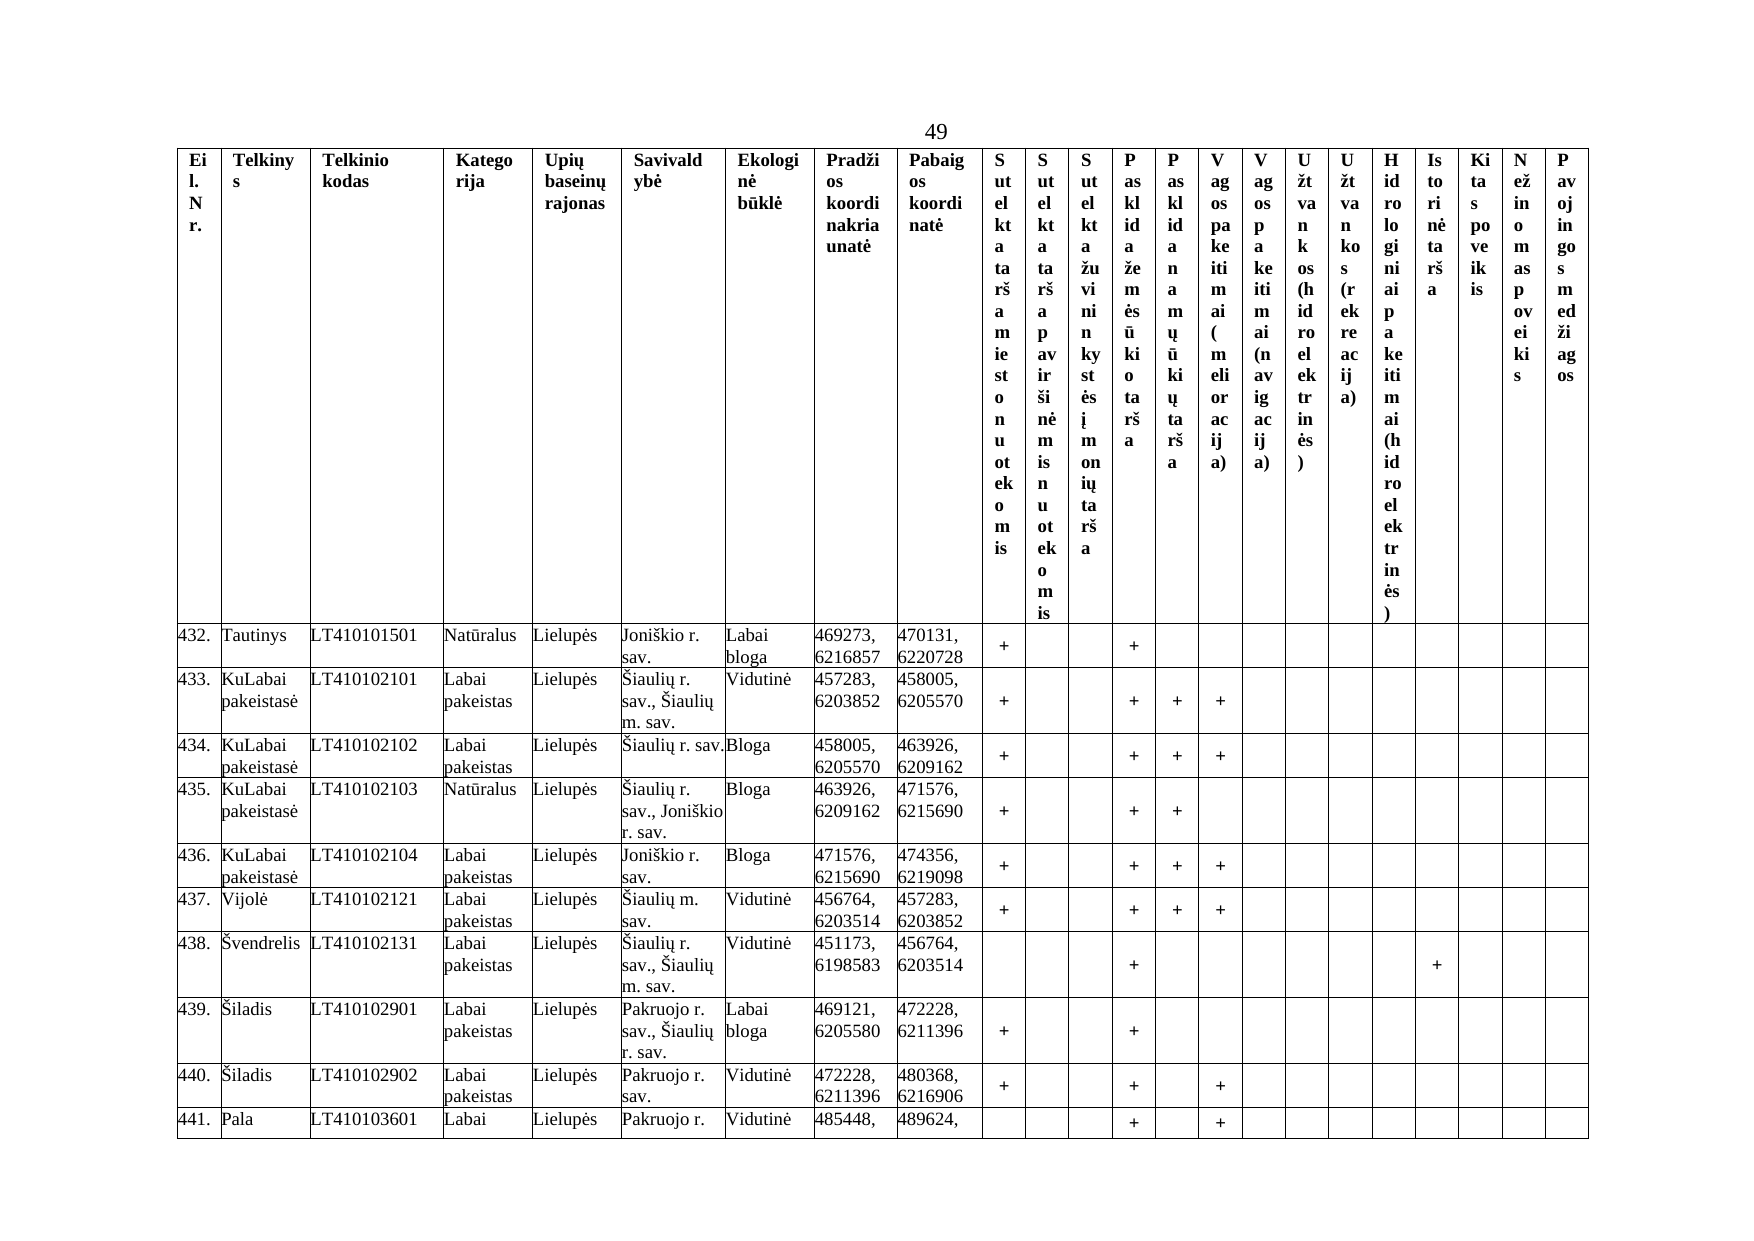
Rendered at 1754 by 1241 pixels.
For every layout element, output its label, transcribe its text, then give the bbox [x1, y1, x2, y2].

table_cell 463926, 6209162 [898, 734, 982, 777]
table_cell [1503, 624, 1545, 667]
table_cell [1416, 734, 1458, 777]
table_cell [1503, 888, 1545, 931]
table_cell [1416, 624, 1458, 667]
table_cell + [1199, 844, 1242, 887]
table_cell [1243, 624, 1285, 667]
table_cell [1069, 624, 1112, 667]
table_cell 469273, 6216857 [815, 624, 897, 667]
table_header Telkinio kodas [311, 149, 443, 623]
table_cell + [1199, 734, 1242, 777]
table_cell Natūralus [444, 624, 532, 667]
table_cell 439. [178, 998, 221, 1063]
table_cell [1503, 734, 1545, 777]
table_cell + [1113, 844, 1155, 887]
table_cell [983, 1108, 1025, 1138]
table_cell KuLabai pakeistasė [222, 734, 310, 777]
table_cell + [1113, 778, 1155, 843]
table_header Pasklida žemės ūkio tarša [1113, 149, 1155, 623]
table_cell [1026, 844, 1068, 887]
table_cell [1459, 888, 1502, 931]
table_cell Natūralus [444, 778, 532, 843]
table_cell [1373, 932, 1415, 997]
table_header Hidrologiniai pakeitimai (hidroelektrinės) [1373, 149, 1415, 623]
table_cell + [1156, 734, 1198, 777]
table_header Kitas poveikis [1459, 149, 1502, 623]
table_cell 434. [178, 734, 221, 777]
table_cell + [1156, 888, 1198, 931]
table_cell Lielupės [533, 778, 621, 843]
table_cell [1286, 734, 1328, 777]
table_cell Lielupės [533, 1064, 621, 1107]
table_header Sutelkta tarša paviršinėmis nuotekomis [1026, 149, 1068, 623]
table_cell [1156, 1108, 1198, 1138]
table_cell [1026, 998, 1068, 1063]
table_cell Bloga [726, 778, 814, 843]
table_cell [1243, 998, 1285, 1063]
table_cell Vidutinė [726, 932, 814, 997]
table_cell [1416, 668, 1458, 733]
table_cell Šiaulių r. sav., Joniškio r. sav. [622, 778, 725, 843]
table_cell Lielupės [533, 888, 621, 931]
table_cell 469121, 6205580 [815, 998, 897, 1063]
table_header Pabaigos koordinatė [898, 149, 982, 623]
table_cell [1546, 778, 1588, 843]
table_cell 438. [178, 932, 221, 997]
table_cell [1459, 844, 1502, 887]
table_cell [1286, 844, 1328, 887]
table_cell [1503, 1108, 1545, 1138]
table_cell Lielupės [533, 734, 621, 777]
table_cell Pala [222, 1108, 310, 1138]
table_cell KuLabai pakeistasė [222, 844, 310, 887]
table_cell Vidutinė [726, 888, 814, 931]
table_cell [1459, 778, 1502, 843]
table_cell + [1113, 998, 1155, 1063]
table_cell + [1199, 888, 1242, 931]
table_cell [1069, 778, 1112, 843]
table_cell Lielupės [533, 844, 621, 887]
table_cell 463926, 6209162 [815, 778, 897, 843]
table_header Upių baseinų rajonas [533, 149, 621, 623]
table_cell [1416, 888, 1458, 931]
table_cell Lielupės [533, 932, 621, 997]
table_cell Pakruojo r. sav. [622, 1064, 725, 1107]
table_cell [1199, 624, 1242, 667]
table_cell [1286, 932, 1328, 997]
table_cell + [983, 778, 1025, 843]
table_header Sutelkta žuvininkystės įmonių tarša [1069, 149, 1112, 623]
table_header Eil. Nr. [178, 149, 221, 623]
table_cell [1286, 668, 1328, 733]
table_cell [1546, 998, 1588, 1063]
table_cell + [1113, 624, 1155, 667]
table_cell [1459, 932, 1502, 997]
table_cell LT410102121 [311, 888, 443, 931]
table_cell [1069, 844, 1112, 887]
table_header Vagos pakeitimai (melioracija) [1199, 149, 1242, 623]
table_header Savivaldybė [622, 149, 725, 623]
table_cell [1026, 1108, 1068, 1138]
table_header Užtvankos (rekreacija) [1329, 149, 1372, 623]
table_cell [1329, 668, 1372, 733]
table_header Kategorija [444, 149, 532, 623]
table_cell Labai bloga [726, 624, 814, 667]
table_cell [983, 932, 1025, 997]
table_cell 440. [178, 1064, 221, 1107]
table_cell [1199, 998, 1242, 1063]
table_cell + [983, 844, 1025, 887]
table_cell [1069, 888, 1112, 931]
table_cell [1416, 844, 1458, 887]
table_cell [1459, 1064, 1502, 1107]
table_cell [1243, 888, 1285, 931]
table_cell KuLabai pakeistasė [222, 668, 310, 733]
table_cell [1156, 1064, 1198, 1107]
table_cell + [1113, 932, 1155, 997]
table_cell 485448, [815, 1108, 897, 1138]
table_cell + [1199, 1064, 1242, 1107]
table_cell [1546, 1108, 1588, 1138]
table_cell Labai pakeistas [444, 844, 532, 887]
table_cell [1373, 668, 1415, 733]
table_cell [1503, 932, 1545, 997]
table_cell + [1416, 932, 1458, 997]
table_header Istorinė tarša [1416, 149, 1458, 623]
table_header Pradžios koordinakriaunatė [815, 149, 897, 623]
table_cell Vidutinė [726, 1108, 814, 1138]
table_cell [1503, 778, 1545, 843]
table_cell 432. [178, 624, 221, 667]
table_cell [1069, 998, 1112, 1063]
table_cell [1199, 932, 1242, 997]
table_cell Lielupės [533, 624, 621, 667]
table_header Pavojingos medžiagos [1546, 149, 1588, 623]
table_cell [1026, 778, 1068, 843]
table_cell [1329, 734, 1372, 777]
table_cell 437. [178, 888, 221, 931]
table_cell Tautinys [222, 624, 310, 667]
table_cell Bloga [726, 844, 814, 887]
table_cell [1459, 998, 1502, 1063]
table_cell LT410101501 [311, 624, 443, 667]
table_cell LT410102901 [311, 998, 443, 1063]
table_cell [1373, 888, 1415, 931]
table_cell KuLabai pakeistasė [222, 778, 310, 843]
table_header Pasklida namų ūkių tarša [1156, 149, 1198, 623]
table_cell LT410102101 [311, 668, 443, 733]
table_cell + [983, 624, 1025, 667]
table_cell [1373, 1064, 1415, 1107]
table_cell [1286, 998, 1328, 1063]
table_cell [1026, 1064, 1068, 1107]
table_cell 474356, 6219098 [898, 844, 982, 887]
table_cell + [1156, 778, 1198, 843]
table_cell [1546, 734, 1588, 777]
table_cell Švendrelis [222, 932, 310, 997]
table_cell [1459, 668, 1502, 733]
table_cell [1416, 778, 1458, 843]
table_cell [1069, 1108, 1112, 1138]
table_cell [1546, 888, 1588, 931]
table_header Nežinomas poveikis [1503, 149, 1545, 623]
table_cell LT410102103 [311, 778, 443, 843]
table_cell [1503, 1064, 1545, 1107]
table_cell [1373, 624, 1415, 667]
table_cell [1373, 998, 1415, 1063]
table_cell [1026, 888, 1068, 931]
table_cell LT410102102 [311, 734, 443, 777]
table_header Ekologinė būklė [726, 149, 814, 623]
table_cell + [1113, 888, 1155, 931]
table_cell + [983, 1064, 1025, 1107]
table_cell [1026, 734, 1068, 777]
table_cell [1416, 998, 1458, 1063]
table_cell Labai pakeistas [444, 668, 532, 733]
table_cell [1503, 844, 1545, 887]
table_cell [1546, 668, 1588, 733]
table_cell [1286, 1064, 1328, 1107]
table_cell [1546, 844, 1588, 887]
table_cell [1329, 1064, 1372, 1107]
table_cell [1329, 624, 1372, 667]
table_cell [1199, 778, 1242, 843]
table_cell [1286, 1108, 1328, 1138]
table_cell + [1113, 668, 1155, 733]
table_cell 471576, 6215690 [815, 844, 897, 887]
table_cell [1286, 778, 1328, 843]
table_cell [1329, 932, 1372, 997]
table_cell [1156, 998, 1198, 1063]
table_cell [1069, 1064, 1112, 1107]
table_cell [1243, 1108, 1285, 1138]
table_cell + [983, 998, 1025, 1063]
table_cell Šiaulių r. sav., Šiaulių m. sav. [622, 932, 725, 997]
table_cell Pakruojo r. [622, 1108, 725, 1138]
table_cell [1329, 888, 1372, 931]
table_cell 472228, 6211396 [898, 998, 982, 1063]
table_cell [1503, 668, 1545, 733]
table_cell Vijolė [222, 888, 310, 931]
table_cell + [1156, 668, 1198, 733]
table_cell 435. [178, 778, 221, 843]
table_cell Šiaulių r. sav. [622, 734, 725, 777]
table_cell [1243, 932, 1285, 997]
table_cell [1329, 778, 1372, 843]
table_cell Labai bloga [726, 998, 814, 1063]
table_cell + [983, 888, 1025, 931]
table_cell 436. [178, 844, 221, 887]
table_cell [1026, 668, 1068, 733]
table_cell [1459, 1108, 1502, 1138]
table_cell Joniškio r. sav. [622, 844, 725, 887]
table_cell Šiladis [222, 1064, 310, 1107]
table_cell [1243, 1064, 1285, 1107]
table_cell [1459, 734, 1502, 777]
table_cell [1373, 844, 1415, 887]
table_cell + [983, 734, 1025, 777]
table_cell Joniškio r. sav. [622, 624, 725, 667]
table_cell Labai pakeistas [444, 998, 532, 1063]
table_cell [1373, 1108, 1415, 1138]
table_cell LT410103601 [311, 1108, 443, 1138]
table_cell 457283, 6203852 [815, 668, 897, 733]
table_cell Labai pakeistas [444, 1064, 532, 1107]
table_cell [1156, 624, 1198, 667]
table_cell 489624, [898, 1108, 982, 1138]
table_cell Šiladis [222, 998, 310, 1063]
table_cell [1286, 624, 1328, 667]
table_cell LT410102104 [311, 844, 443, 887]
table_cell [1156, 932, 1198, 997]
table_header Telkinys [222, 149, 310, 623]
table_cell [1243, 778, 1285, 843]
table_cell [1416, 1108, 1458, 1138]
table_cell Bloga [726, 734, 814, 777]
table_cell + [1113, 1108, 1155, 1138]
table_cell Pakruojo r. sav., Šiaulių r. sav. [622, 998, 725, 1063]
table_cell [1069, 734, 1112, 777]
table_cell Labai pakeistas [444, 932, 532, 997]
table_header Užtvankos (hidroelektrinės) [1286, 149, 1328, 623]
table_cell 451173, 6198583 [815, 932, 897, 997]
table_cell Vidutinė [726, 1064, 814, 1107]
table_cell Šiaulių m. sav. [622, 888, 725, 931]
table_cell 456764, 6203514 [815, 888, 897, 931]
table_cell Lielupės [533, 998, 621, 1063]
table_cell [1069, 668, 1112, 733]
table_cell Labai pakeistas [444, 734, 532, 777]
table_cell + [983, 668, 1025, 733]
table_cell Labai [444, 1108, 532, 1138]
table_cell [1329, 844, 1372, 887]
table_cell + [1199, 1108, 1242, 1138]
table_cell [1373, 778, 1415, 843]
table_cell 456764, 6203514 [898, 932, 982, 997]
table_cell Lielupės [533, 668, 621, 733]
table_cell 480368, 6216906 [898, 1064, 982, 1107]
table_cell [1243, 668, 1285, 733]
table_cell 472228, 6211396 [815, 1064, 897, 1107]
table_cell [1416, 1064, 1458, 1107]
table_cell 471576, 6215690 [898, 778, 982, 843]
table_cell [1286, 888, 1328, 931]
table_cell [1329, 998, 1372, 1063]
table_cell [1243, 844, 1285, 887]
table_cell [1243, 734, 1285, 777]
table_cell [1373, 734, 1415, 777]
table_cell + [1199, 668, 1242, 733]
table_cell Šiaulių r. sav., Šiaulių m. sav. [622, 668, 725, 733]
table_cell 458005, 6205570 [898, 668, 982, 733]
table_cell [1546, 624, 1588, 667]
table_cell + [1156, 844, 1198, 887]
table_header Sutelkta tarša miesto nuotekomis [983, 149, 1025, 623]
table_cell [1546, 932, 1588, 997]
table_cell 441. [178, 1108, 221, 1138]
table_cell LT410102902 [311, 1064, 443, 1107]
table_cell [1459, 624, 1502, 667]
table_cell Labai pakeistas [444, 888, 532, 931]
table_cell Vidutinė [726, 668, 814, 733]
table_cell + [1113, 1064, 1155, 1107]
table_header Vagos pakeitimai (navigacija) [1243, 149, 1285, 623]
table_cell + [1113, 734, 1155, 777]
table_cell LT410102131 [311, 932, 443, 997]
table_cell [1069, 932, 1112, 997]
table_cell [1026, 932, 1068, 997]
table_cell 470131, 6220728 [898, 624, 982, 667]
table_cell [1503, 998, 1545, 1063]
table_cell [1026, 624, 1068, 667]
table_cell [1329, 1108, 1372, 1138]
table_cell [1546, 1064, 1588, 1107]
table_cell Lielupės [533, 1108, 621, 1138]
table_cell 458005, 6205570 [815, 734, 897, 777]
table_cell 457283, 6203852 [898, 888, 982, 931]
table_cell 433. [178, 668, 221, 733]
